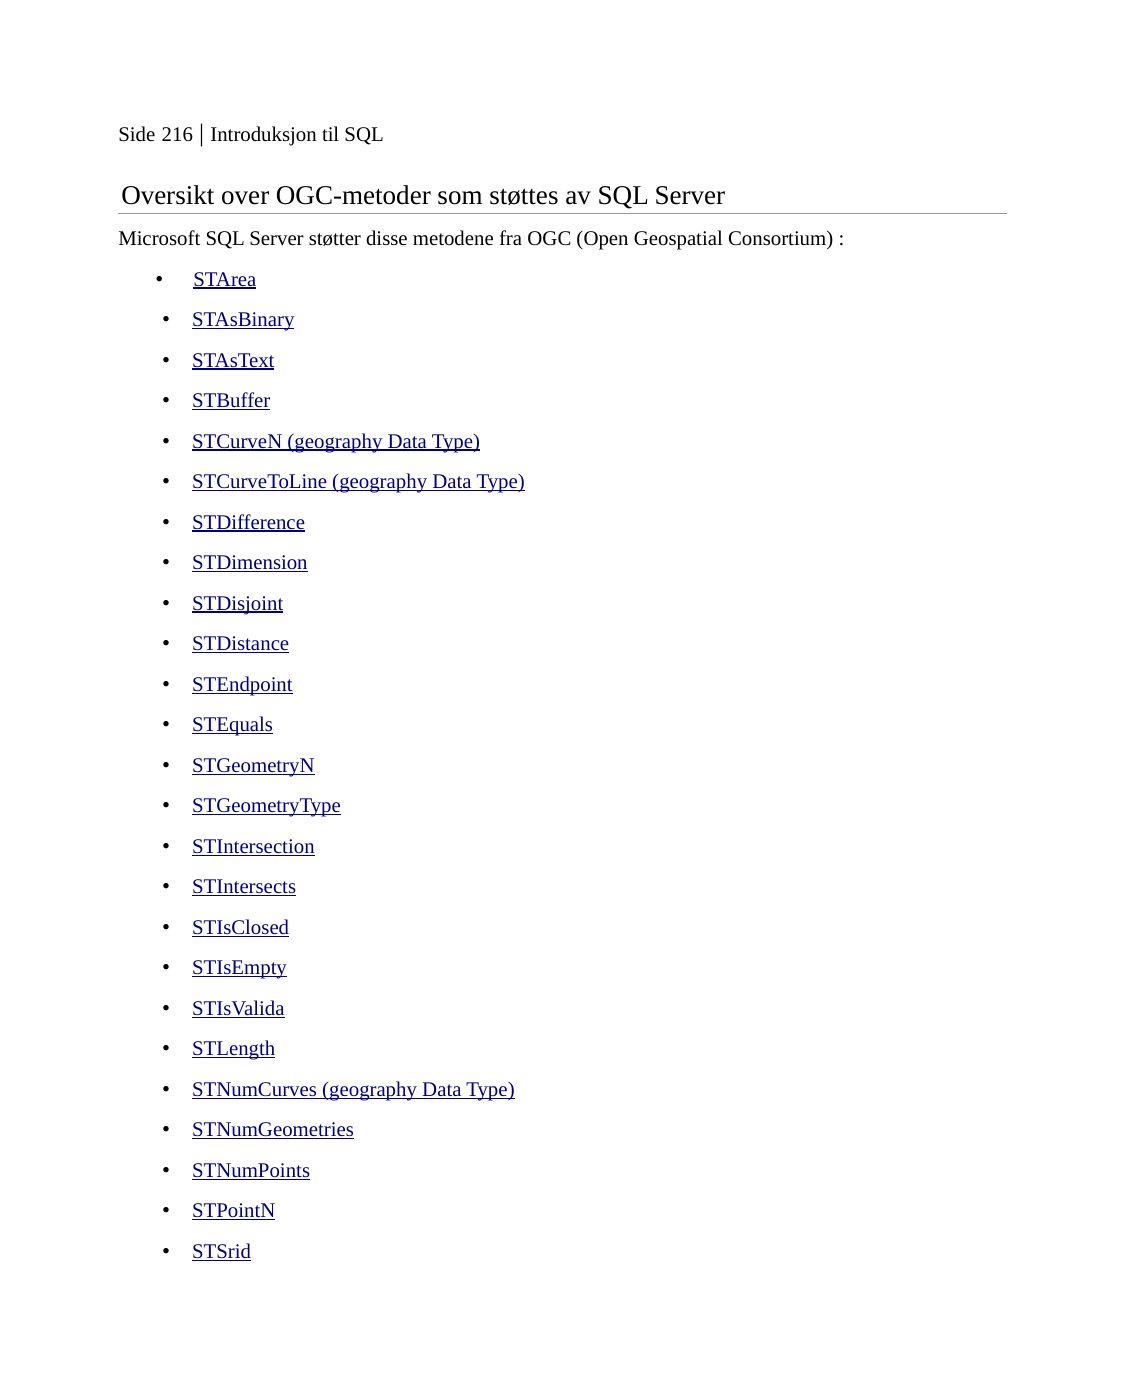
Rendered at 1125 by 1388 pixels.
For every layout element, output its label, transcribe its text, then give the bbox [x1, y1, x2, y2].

list STDifference [162, 509, 1007, 534]
list STNumPoints [162, 1158, 1007, 1182]
list STDistance [162, 631, 1007, 655]
list STDimension [162, 550, 1007, 574]
list STIntersection [162, 834, 1007, 858]
text Microsoft SQL Server støtter disse metodene fra OGC (Open Geospatial Consortium) : [118, 226, 1007, 250]
list STAsText [162, 347, 1007, 372]
list STPointN [162, 1198, 1007, 1222]
list STAsBinary [162, 307, 1007, 331]
list STBuffer [162, 388, 1007, 412]
list STLength [162, 1036, 1007, 1060]
list STIsValida [162, 996, 1007, 1020]
list STCurveN (geography Data Type) [162, 428, 1007, 453]
list STGeometryType [162, 793, 1007, 817]
list STIntersects [162, 874, 1007, 898]
list STNumGeometries [162, 1117, 1007, 1141]
list STEquals [162, 712, 1007, 736]
list STIsClosed [162, 915, 1007, 939]
list STArea [156, 266, 1007, 291]
list STCurveToLine (geography Data Type) [162, 469, 1007, 493]
list STEndpoint [162, 672, 1007, 696]
subtitle Oversikt over OGC-metoder som støttes av SQL Server [118, 176, 1007, 213]
list STNumCurves (geography Data Type) [162, 1077, 1007, 1101]
list STSrid [162, 1239, 1007, 1263]
list STDisjoint [162, 591, 1007, 615]
list STGeometryN [162, 753, 1007, 777]
list STIsEmpty [162, 955, 1007, 979]
